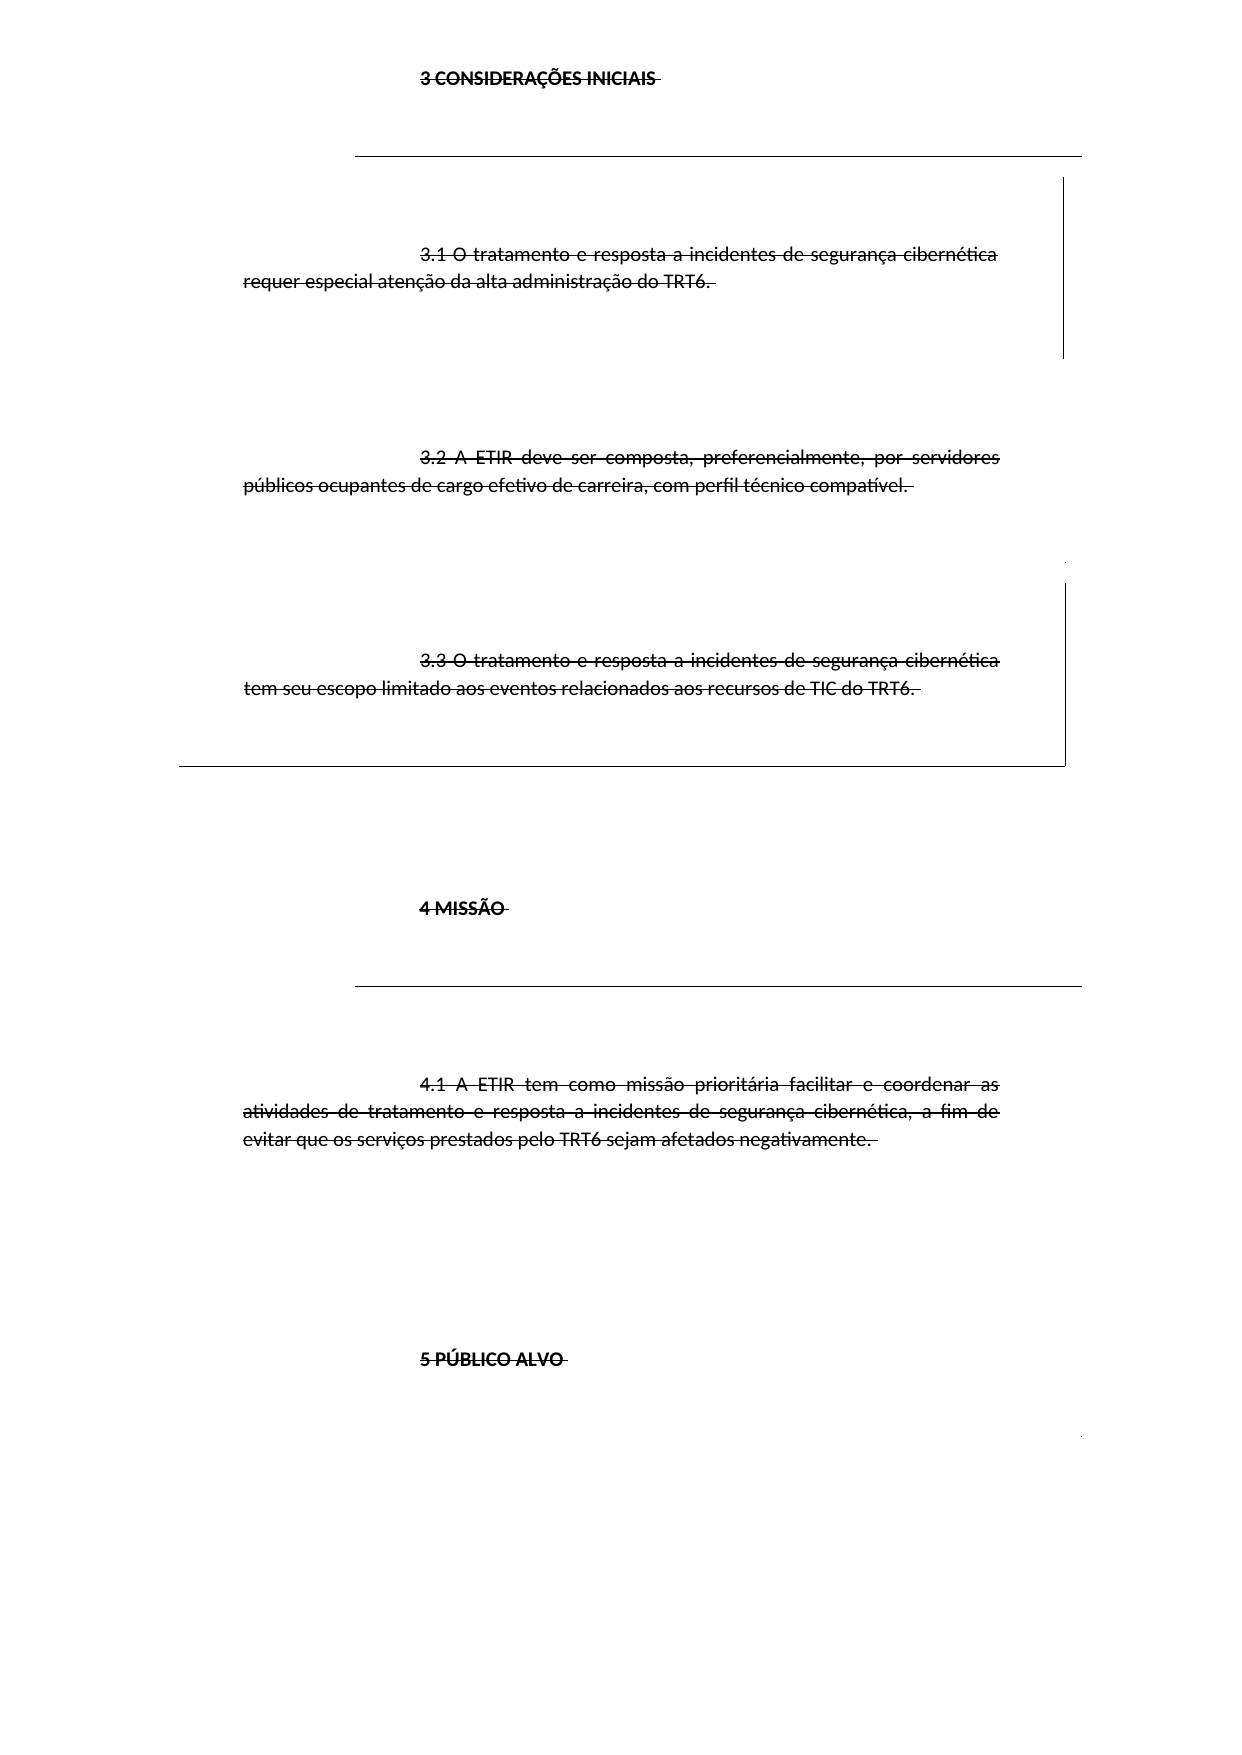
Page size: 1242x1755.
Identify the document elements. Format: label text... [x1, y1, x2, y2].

text 4.1 A ETIR tem como missão prioritária facilitar e coordenar as atividades de tratamento e resposta a incidentes de segurança cibernética, a fim de evitar que os serviços prestados pelo TRT6 sejam afetados negativamente. [179, 1007, 1064, 1216]
text 3.1 O tratamento e resposta a incidentes de segurança cibernética requer especial atenção da alta administração do TRT6. [179, 177, 1062, 359]
text 5 PÚBLICO ALVO [356, 1282, 1081, 1436]
text 3.2 A ETIR deve ser composta, preferencialmente, por servidores públicos ocupantes de cargo efetivo de carreira, com perfil técnico compatível. [179, 380, 1065, 562]
text 3.3 O tratamento e resposta a incidentes de segurança cibernética tem seu escopo limitado aos eventos relacionados aos recursos de TIC do TRT6. [180, 584, 1064, 765]
text 3 CONSIDERAÇÕES INICIAIS [356, 1, 1081, 155]
text 4 MISSÃO [355, 831, 1081, 985]
